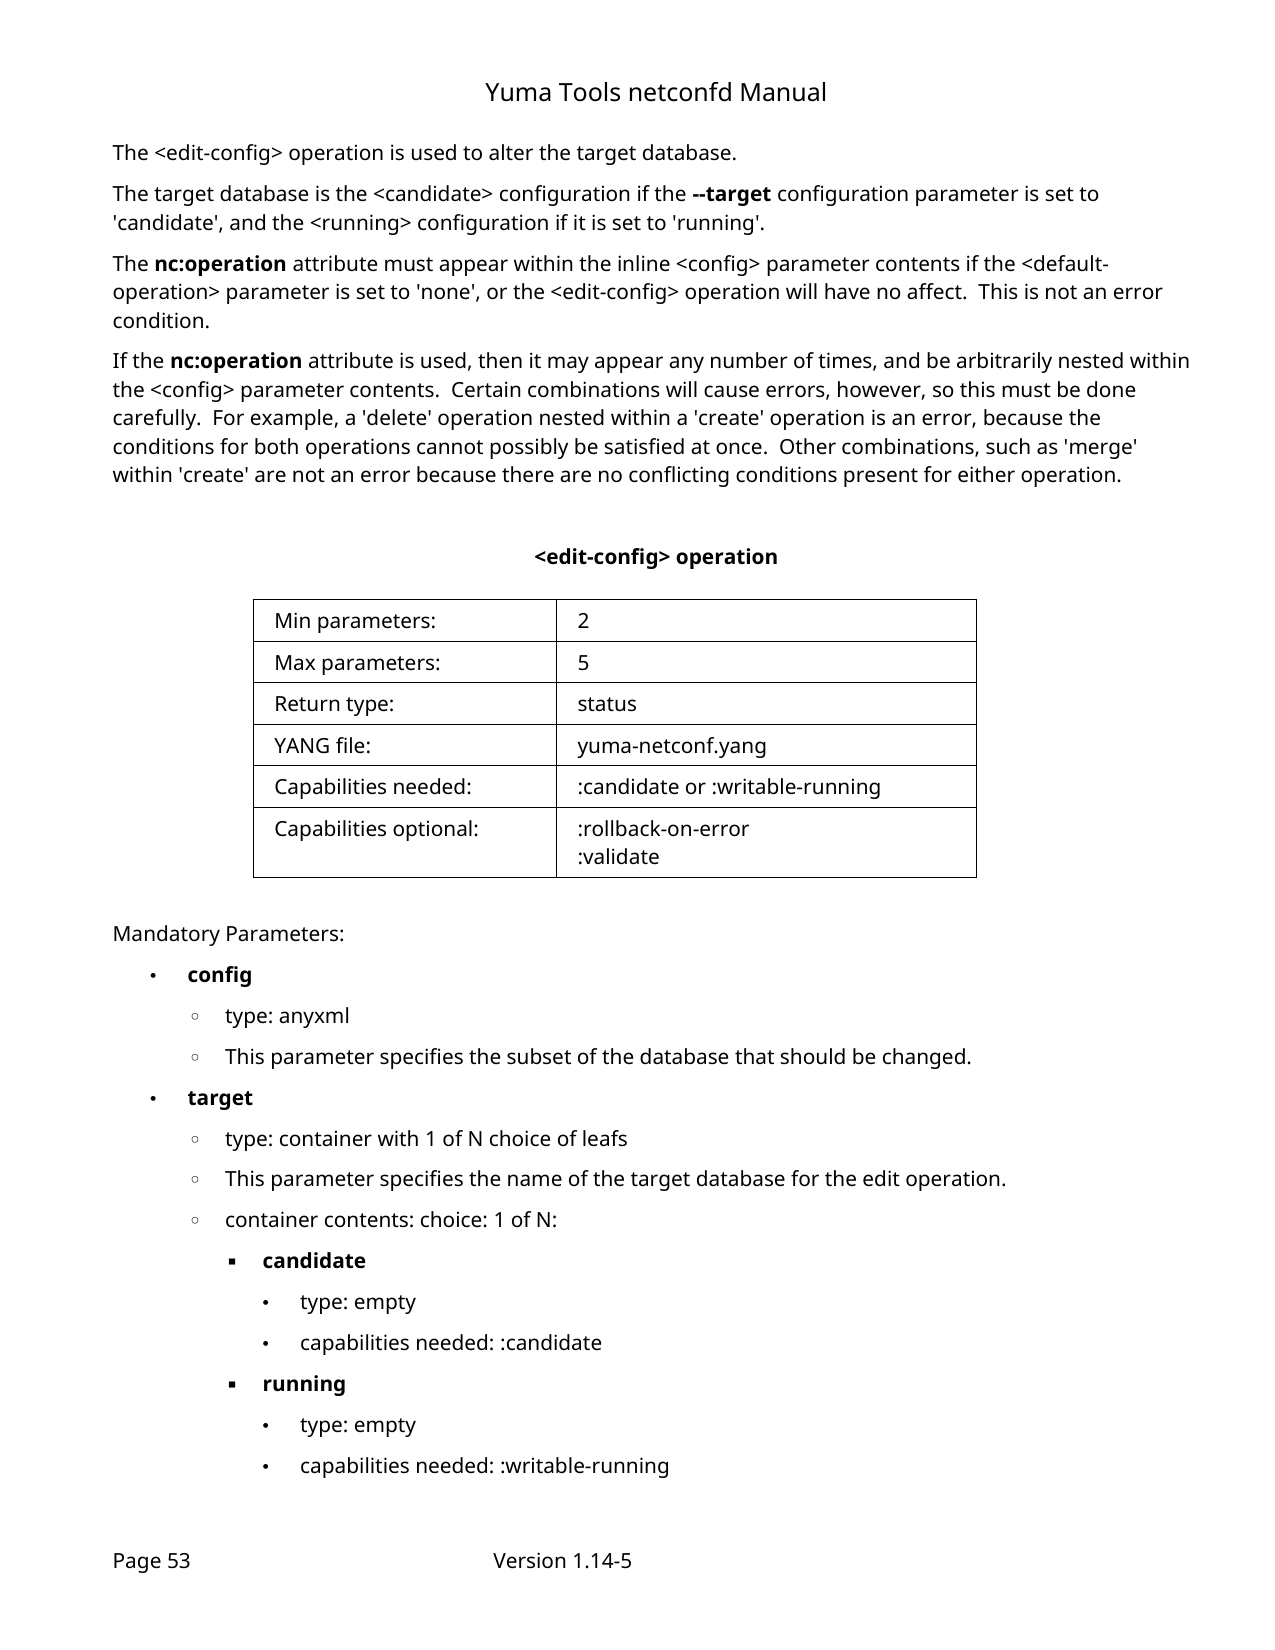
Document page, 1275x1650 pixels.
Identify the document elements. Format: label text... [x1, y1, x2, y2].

list capabilities needed: :writable-running [262, 1451, 1200, 1479]
text The target database is the <candidate> configuration if the --target configuration parameter is set to 'candidate', and the <running> configuration if it is set to 'running'. [112, 179, 1200, 236]
list type: anyxml [187, 1001, 1200, 1029]
list type: container with 1 of N choice of leafs [187, 1124, 1200, 1152]
table_cell Return type: [254, 683, 556, 724]
table_cell Capabilities needed: [254, 766, 556, 807]
table_cell 5 [557, 642, 976, 682]
table_cell :candidate or :writable-running [557, 766, 976, 807]
list container contents: choice: 1 of N: [187, 1206, 1200, 1234]
table_cell YANG file: [254, 725, 556, 765]
text Mandatory Parameters: [112, 919, 1200, 947]
list capabilities needed: :candidate [262, 1328, 1200, 1357]
table_cell status [557, 683, 976, 724]
table_cell :rollback-on-error :validate [557, 808, 976, 877]
text The <edit-config> operation is used to alter the target database. [112, 138, 1200, 167]
list This parameter specifies the subset of the database that should be changed. [187, 1042, 1200, 1070]
list target [150, 1083, 1200, 1111]
list config [150, 960, 1200, 988]
table_header Min parameters: [254, 600, 556, 641]
subtitle <edit-config> operation [127, 542, 1185, 571]
text The nc:operation attribute must appear within the inline <config> parameter contents if the <default-operation> parameter is set to 'none', or the <edit-config> operation will have no affect. This is not an error condition. [112, 249, 1200, 334]
text If the nc:operation attribute is used, then it may appear any number of times, and be arbitrarily nested within the <config> parameter contents. Certain combinations will cause errors, however, so this must be done carefully. For example, a 'delete' operation nested within a 'create' operation is an error, because the conditions for both operations cannot possibly be satisfied at once. Other combinations, such as 'merge' within 'create' are not an error because there are no conflicting conditions present for either operation. [112, 347, 1200, 489]
table_cell Max parameters: [254, 642, 556, 682]
list candidate [225, 1246, 1200, 1275]
list running [225, 1369, 1200, 1398]
list type: empty [262, 1287, 1200, 1316]
list This parameter specifies the name of the target database for the edit operation. [187, 1164, 1200, 1193]
table_cell yuma-netconf.yang [557, 725, 976, 765]
table_cell Capabilities optional: [254, 808, 556, 877]
table_header 2 [557, 600, 976, 641]
list type: empty [262, 1410, 1200, 1439]
